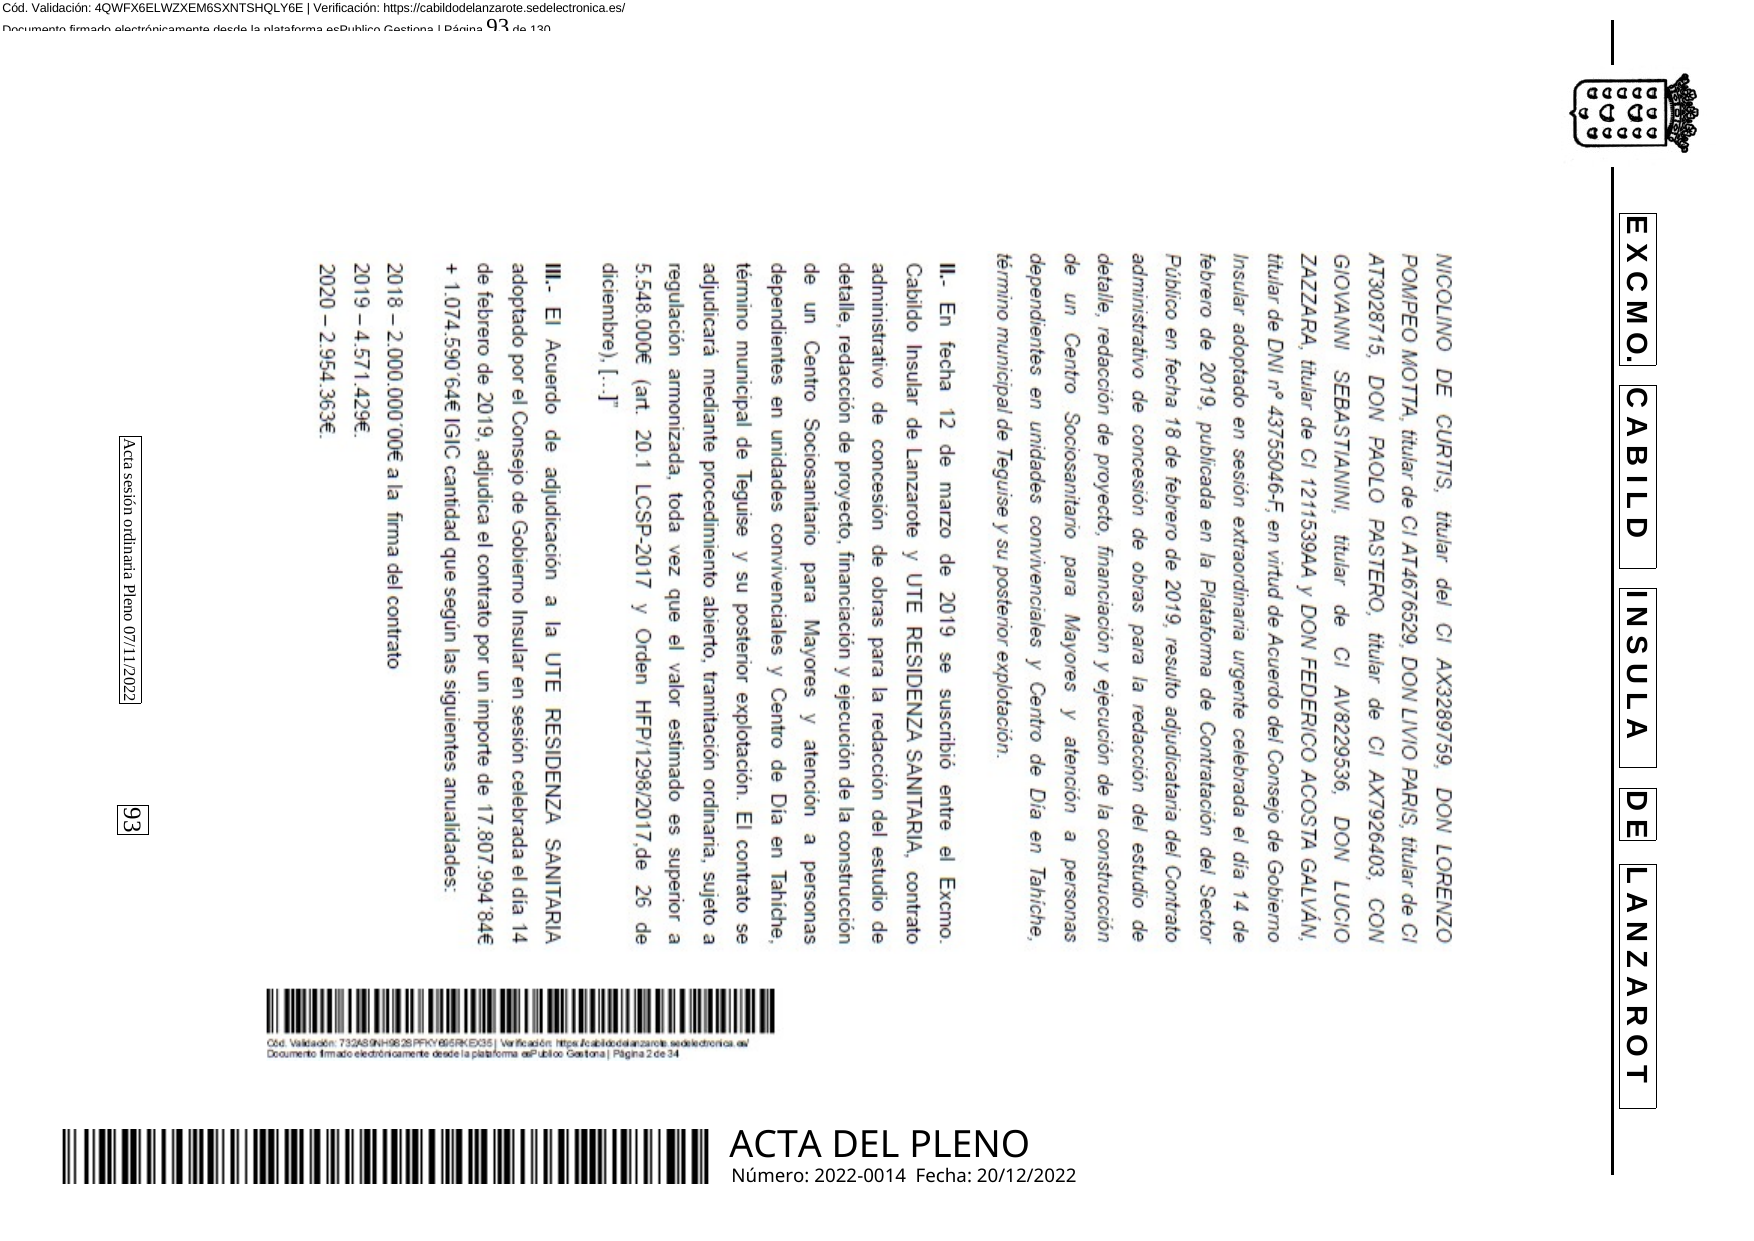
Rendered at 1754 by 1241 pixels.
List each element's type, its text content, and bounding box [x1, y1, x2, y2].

text E X C M O. [1621, 216, 1654, 365]
text C A B I L D O [1620, 387, 1654, 568]
subtitle ACTA DEL PLENO [729, 1122, 1727, 1166]
text Número: 2022-0014 Fecha: 20/12/2022 [731, 1166, 1727, 1187]
picture [1561, 65, 1716, 167]
text D E [1621, 790, 1654, 840]
text 93 [119, 807, 147, 834]
picture [62, 1129, 709, 1184]
picture [266, 251, 1452, 1061]
text I N S U L A R [1620, 590, 1654, 767]
text L A N Z A R O T E [1620, 866, 1654, 1108]
text Acta sesión ordinaria Pleno 07/11/2022 [121, 438, 140, 703]
